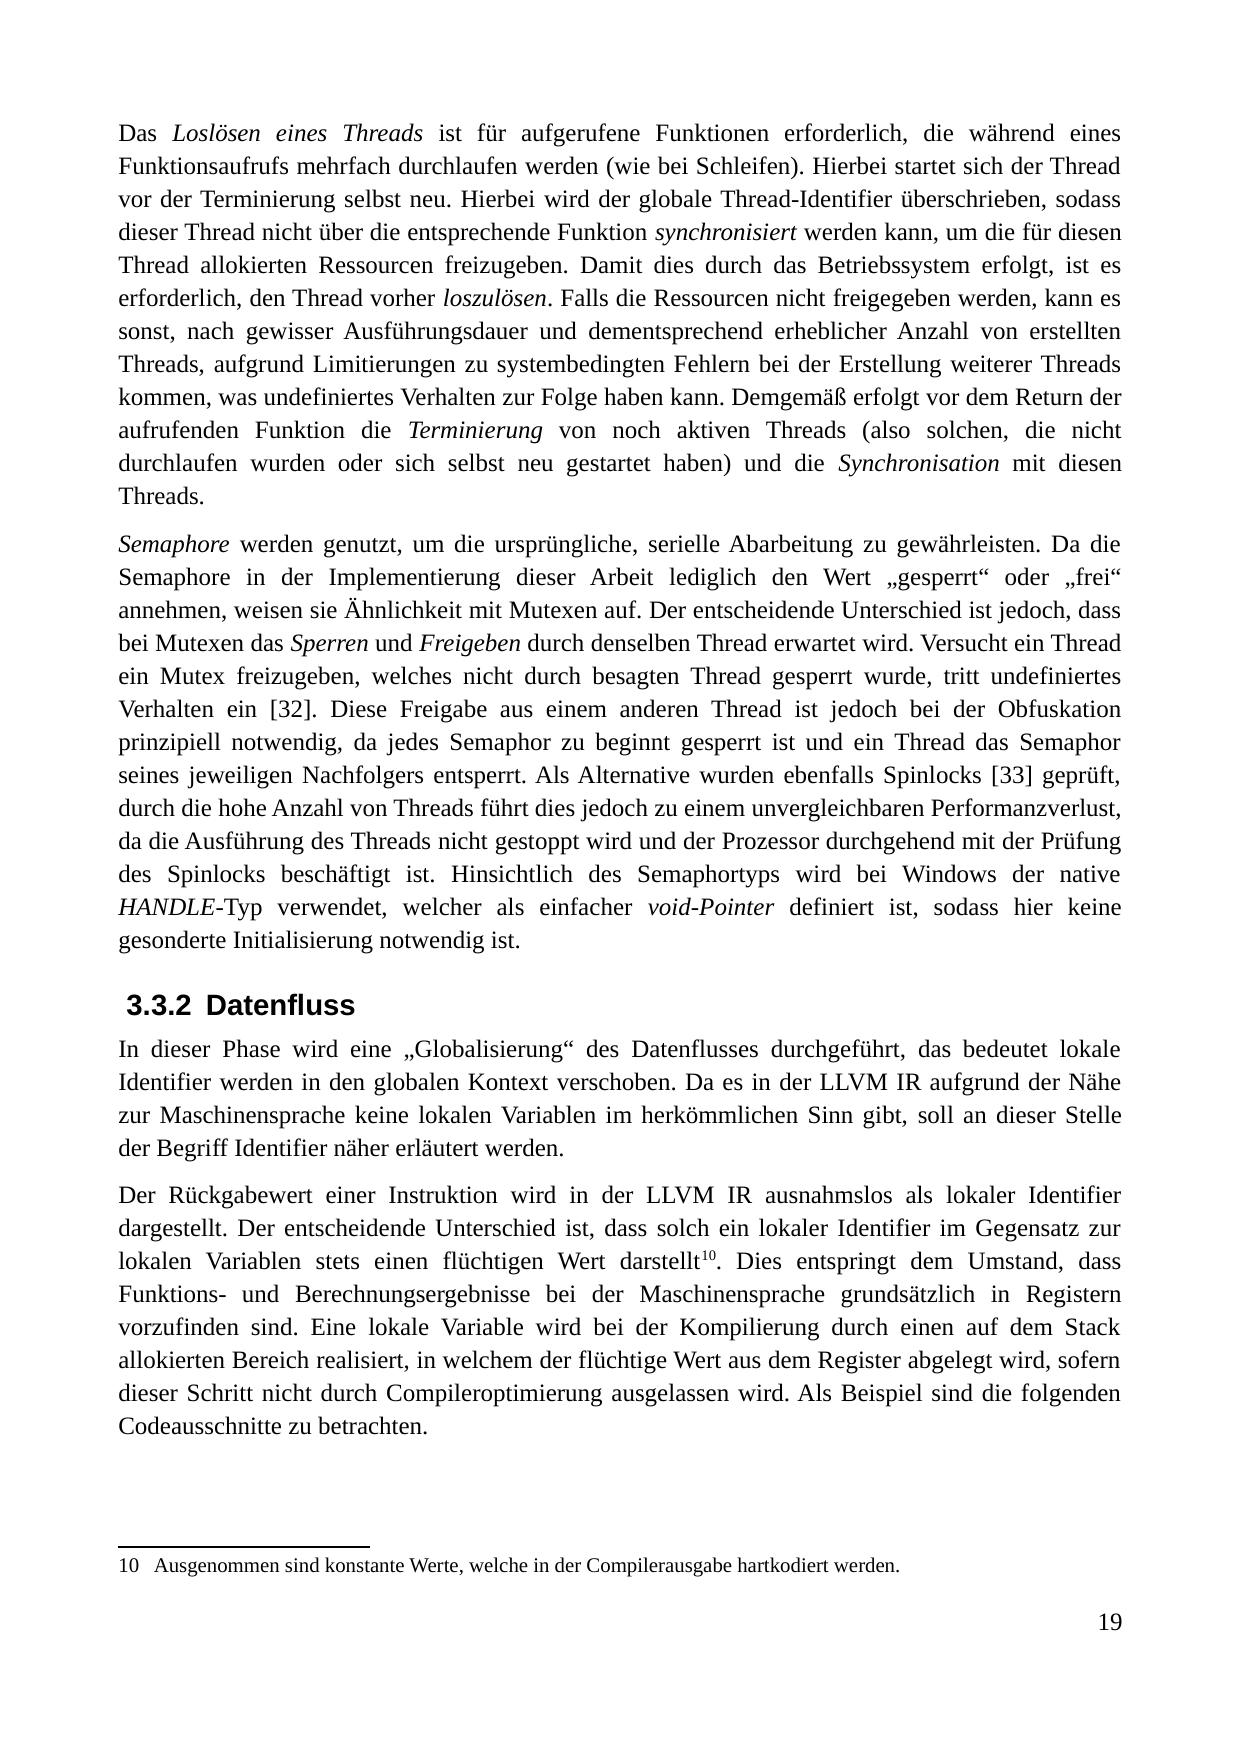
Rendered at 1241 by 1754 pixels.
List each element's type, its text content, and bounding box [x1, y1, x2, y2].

text Semaphore werden genutzt, um die ursprüngliche, serielle Abarbeitung zu gewährleisten. Da die Semaphore in der Implementierung dieser Arbeit lediglich den Wert „gesperrt“ oder „frei“ annehmen, weisen sie Ähnlichkeit mit Mutexen auf. Der entscheidende Unterschied ist jedoch, dass bei Mutexen das Sperren und Freigeben durch denselben Thread erwartet wird. Versucht ein Thread ein Mutex freizugeben, welches nicht durch besagten Thread gesperrt wurde, tritt undefiniertes Verhalten ein [32]. Diese Freigabe aus einem anderen Thread ist jedoch bei der Obfuskation prinzipiell notwendig, da jedes Semaphor zu beginnt gesperrt ist und ein Thread das Semaphor seines jeweiligen Nachfolgers entsperrt. Als Alternative wurden ebenfalls Spinlocks [33] geprüft, durch die hohe Anzahl von Threads führt dies jedoch zu einem unvergleichbaren Performanzverlust, da die Ausführung des Threads nicht gestoppt wird und der Prozessor durchgehend mit der Prüfung des Spinlocks beschäftigt ist. Hinsichtlich des Semaphortyps wird bei Windows der native HANDLE-Typ verwendet, welcher als einfacher void-Pointer definiert ist, sodass hier keine gesonderte Initialisierung notwendig ist. [118, 529, 1122, 954]
text Ausgenommen sind konstante Werte, welche in der Compilerausgabe hartkodiert werden. [118, 1553, 1122, 1577]
text Der Rückgabewert einer Instruktion wird in der LLVM IR ausnahmslos als lokaler Identifier dargestellt. Der entscheidende Unterschied ist, dass solch ein lokaler Identifier im Gegensatz zur lokalen Variablen stets einen flüchtigen Wert darstellt. Dies entspringt dem Umstand, dass Funktions- und Berechnungsergebnisse bei der Maschinensprache grundsätzlich in Registern vorzufinden sind. Eine lokale Variable wird bei der Kompilierung durch einen auf dem Stack allokierten Bereich realisiert, in welchem der flüchtige Wert aus dem Register abgelegt wird, sofern dieser Schritt nicht durch Compileroptimierung ausgelassen wird. Als Beispiel sind die folgenden Codeausschnitte zu betrachten. [118, 1180, 1122, 1440]
text Das Loslösen eines Threads ist für aufgerufene Funktionen erforderlich, die während eines Funktionsaufrufs mehrfach durchlaufen werden (wie bei Schleifen). Hierbei startet sich der Thread vor der Terminierung selbst neu. Hierbei wird der globale Thread-Identifier überschrieben, sodass dieser Thread nicht über die entsprechende Funktion synchronisiert werden kann, um die für diesen Thread allokierten Ressourcen freizugeben. Damit dies durch das Betriebssystem erfolgt, ist es erforderlich, den Thread vorher loszulösen. Falls die Ressourcen nicht freigegeben werden, kann es sonst, nach gewisser Ausführungsdauer und dementsprechend erheblicher Anzahl von erstellten Threads, aufgrund Limitierungen zu systembedingten Fehlern bei der Erstellung weiterer Threads kommen, was undefiniertes Verhalten zur Folge haben kann. Demgemäß erfolgt vor dem Return der aufrufenden Funktion die Terminierung von noch aktiven Threads (also solchen, die nicht durchlaufen wurden oder sich selbst neu gestartet haben) und die Synchronisation mit diesen Threads. [118, 118, 1122, 510]
text In dieser Phase wird eine „Globalisierung“ des Datenflusses durchgeführt, das bedeutet lokale Identifier werden in den globalen Kontext verschoben. Da es in der LLVM IR aufgrund der Nähe zur Maschinensprache keine lokalen Variablen im herkömmlichen Sinn gibt, soll an dieser Stelle der Begriff Identifier näher erläutert werden. [118, 1034, 1122, 1161]
subtitle Datenfluss [118, 987, 1122, 1021]
